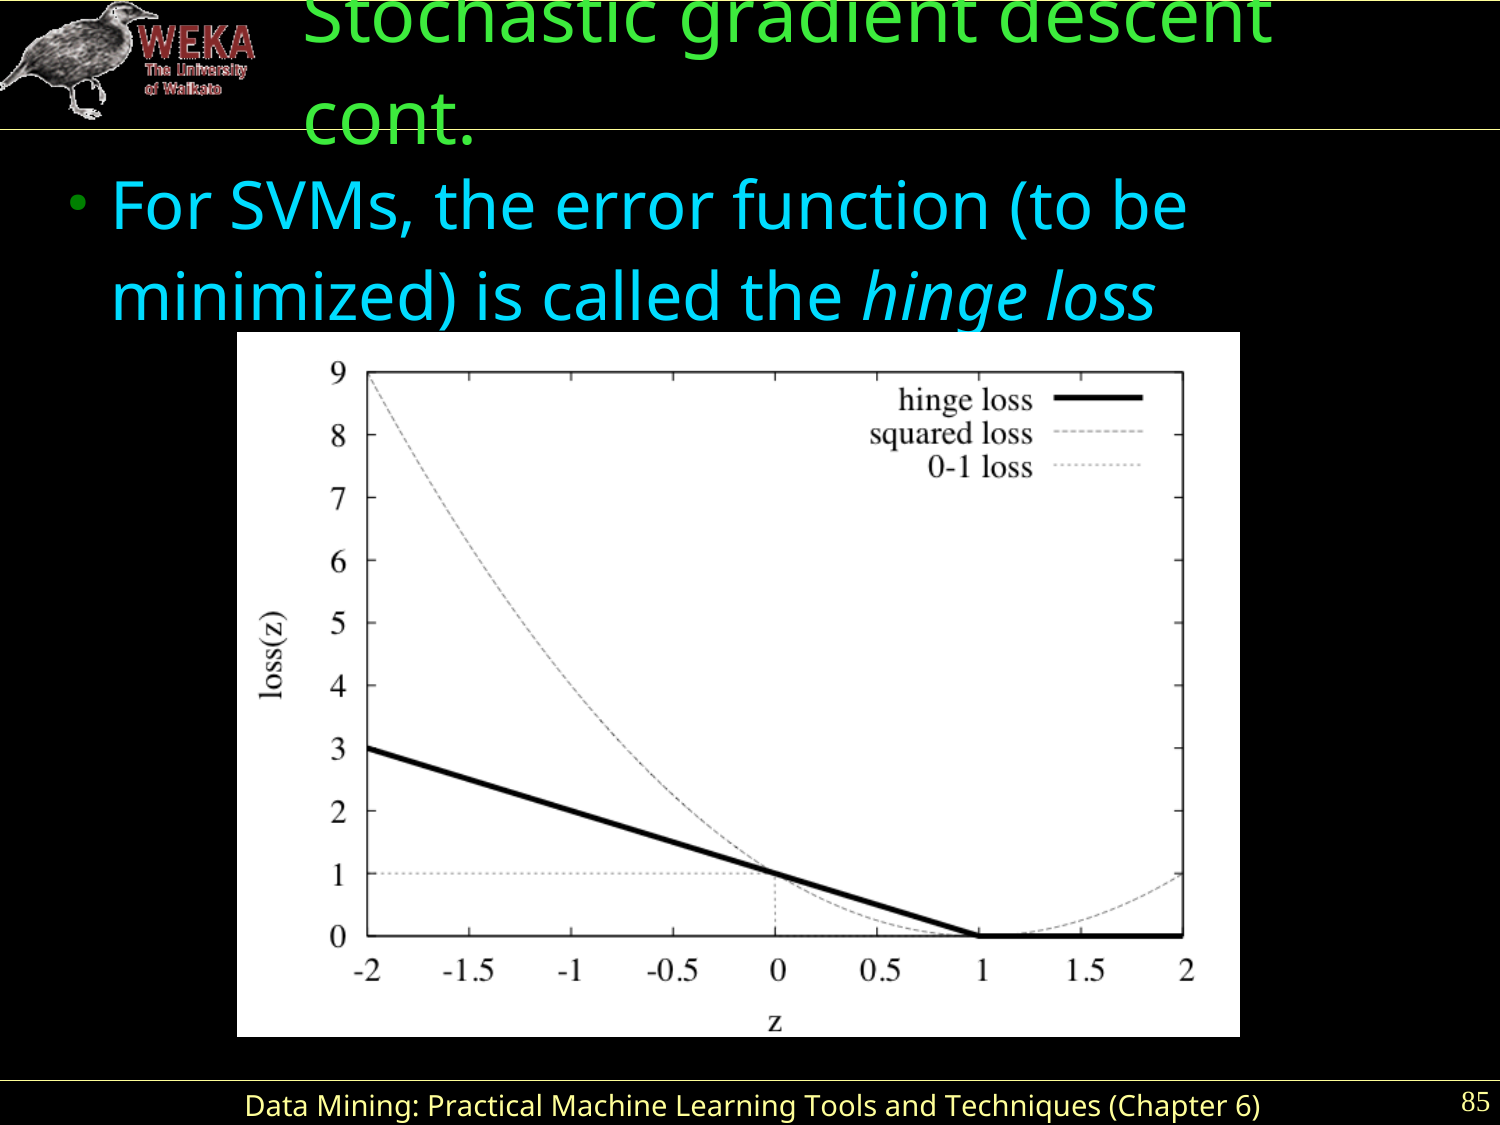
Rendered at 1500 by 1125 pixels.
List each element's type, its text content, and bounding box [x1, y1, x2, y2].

title Stochastic gradient descent cont. [303, 0, 1463, 159]
picture [237, 332, 1240, 1037]
list For SVMs, the error function (to be minimized) is called the hinge loss [67, 158, 1418, 1093]
picture [0, 1, 266, 129]
